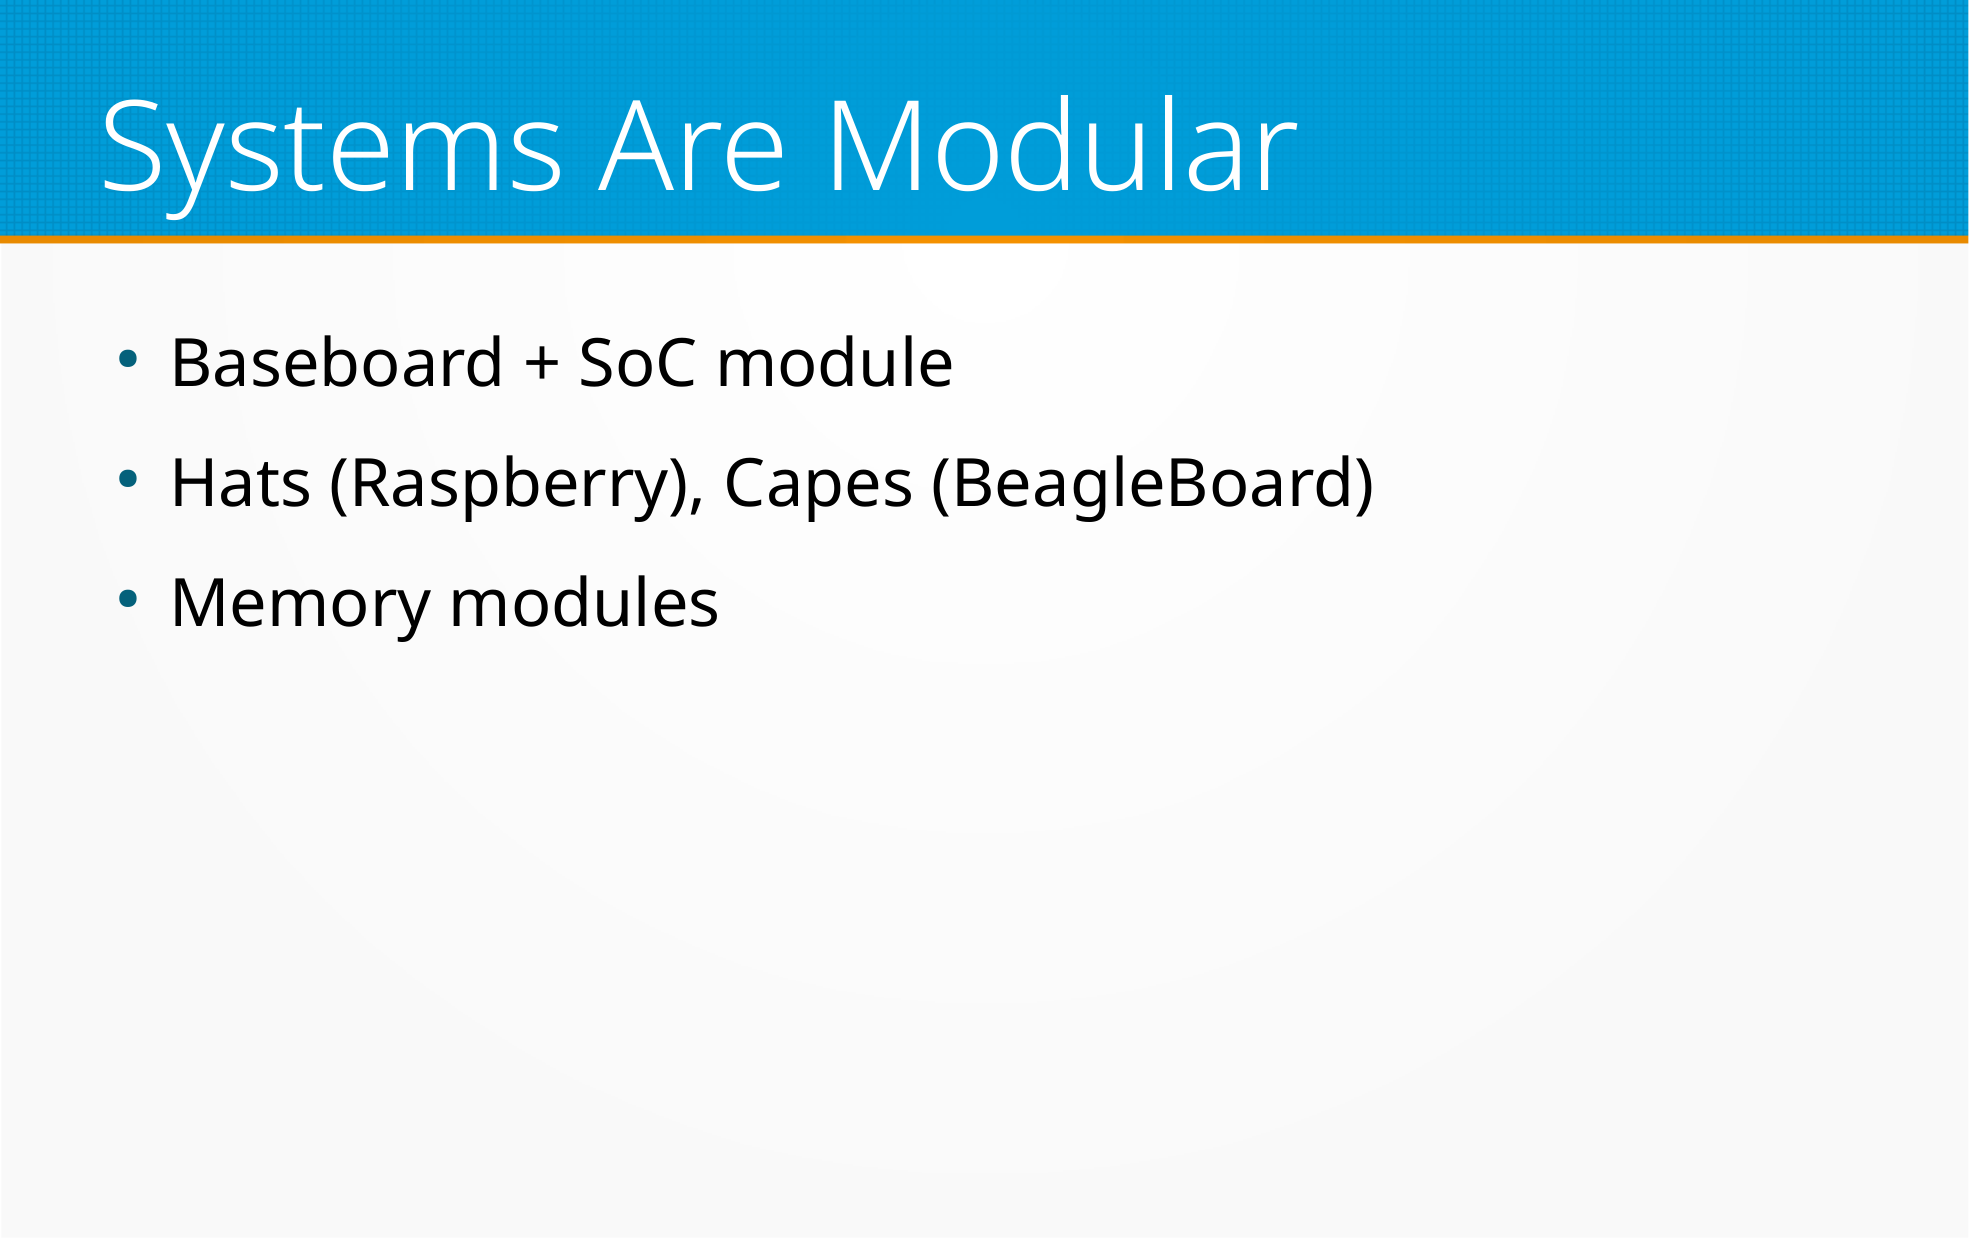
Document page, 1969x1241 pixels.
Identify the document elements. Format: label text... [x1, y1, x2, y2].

list Baseboard + SoC module Hats (Raspberry), Capes (BeagleBoard) Memory modules [98, 315, 1861, 1081]
picture [0, 236, 1969, 1241]
title Systems Are Modular [98, 19, 1870, 227]
